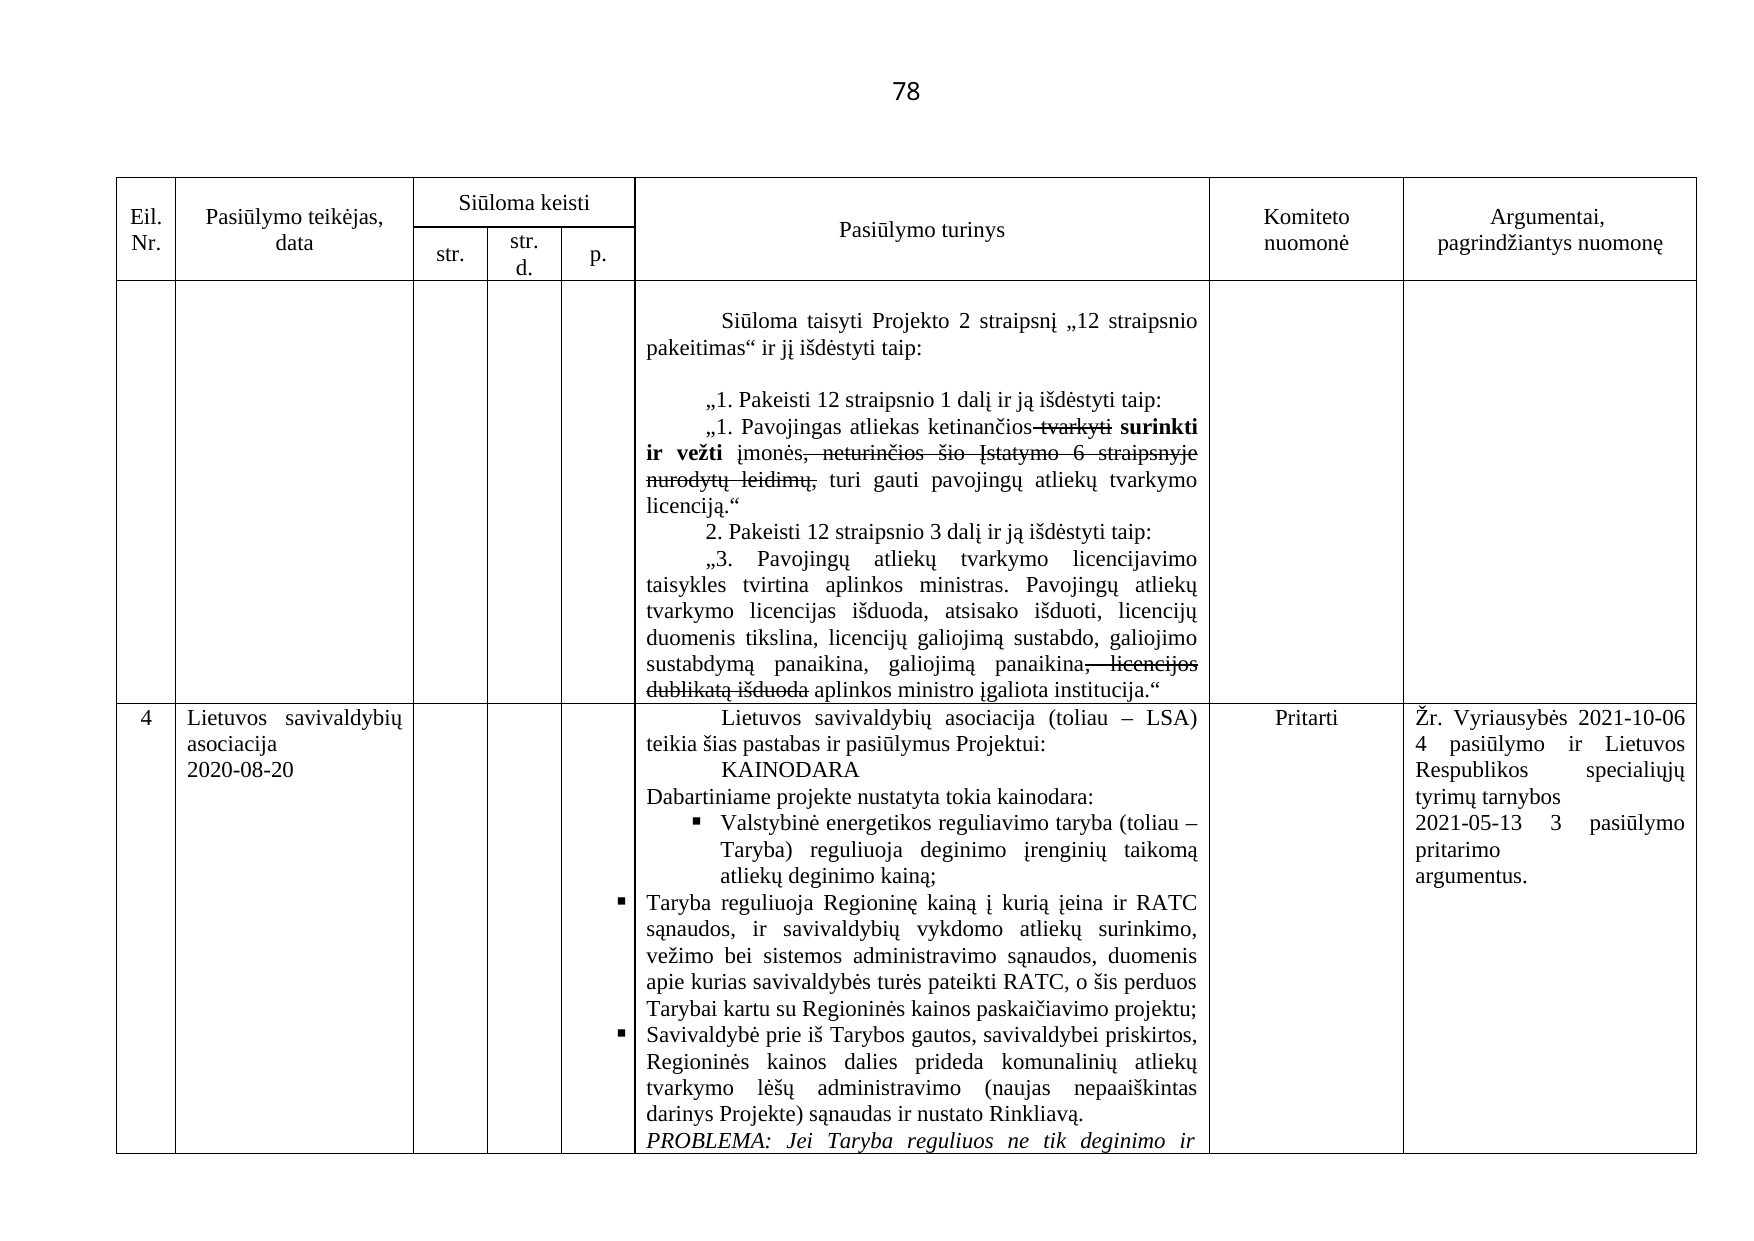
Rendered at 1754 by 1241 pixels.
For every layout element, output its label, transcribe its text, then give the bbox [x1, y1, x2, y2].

table_cell Lietuvos savivaldybių asociacija (toliau – LSA) teikia šias pastabas ir pasiūlymus Projektui: KAINODARA Dabartiniame projekte nustatyta tokia kainodara: Valstybinė energetikos reguliavimo taryba (toliau – Taryba) reguliuoja deginimo įrenginių taikomą atliekų deginimo kainą; Taryba reguliuoja Regioninę kainą į kurią įeina ir RATC sąnaudos, ir savivaldybių vykdomo atliekų surinkimo, vežimo bei sistemos administravimo sąnaudos, duomenis apie kurias savivaldybės turės pateikti RATC, o šis perduos Tarybai kartu su Regioninės kainos paskaičiavimo projektu; Savivaldybė prie iš Tarybos gautos, savivaldybei priskirtos, Regioninės kainos dalies prideda komunalinių atliekų tvarkymo lėšų administravimo (naujas nepaaiškintas darinys Projekte) sąnaudas ir nustato Rinkliavą. PROBLEMA: Jei Taryba reguliuos ne tik deginimo ir [636, 704, 1209, 1153]
table_header Siūloma keisti [414, 178, 634, 226]
table_cell p. [562, 228, 634, 280]
table_cell [488, 704, 561, 1153]
table_cell [488, 281, 561, 703]
table_cell str. d. [488, 228, 561, 280]
table_cell [1404, 281, 1696, 703]
table_cell [414, 704, 487, 1153]
table_cell str. [414, 228, 487, 280]
table_header Pasiūlymo teikėjas, data [176, 178, 413, 280]
table_header Argumentai, pagrindžiantys nuomonę [1404, 178, 1696, 280]
table_header Eil. Nr. [117, 178, 175, 280]
table_header Komiteto nuomonė [1210, 178, 1403, 280]
table_header Pasiūlymo turinys [636, 178, 1209, 280]
table_cell [176, 281, 413, 703]
table_cell Siūloma taisyti Projekto 2 straipsnį „12 straipsnio pakeitimas“ ir jį išdėstyti taip: „1. Pakeisti 12 straipsnio 1 dalį ir ją išdėstyti taip: „1. Pavojingas atliekas ketinančios tvarkyti surinkti ir vežti įmonės, neturinčios šio Įstatymo 6 straipsnyje nurodytų leidimų, turi gauti pavojingų atliekų tvarkymo licenciją.“ 2. Pakeisti 12 straipsnio 3 dalį ir ją išdėstyti taip: „3. Pavojingų atliekų tvarkymo licencijavimo taisykles tvirtina aplinkos ministras. Pavojingų atliekų tvarkymo licencijas išduoda, atsisako išduoti, licencijų duomenis tikslina, licencijų galiojimą sustabdo, galiojimo sustabdymą panaikina, galiojimą panaikina, licencijos dublikatą išduoda aplinkos ministro įgaliota institucija.“ [636, 281, 1209, 703]
table_cell Žr. Vyriausybės 2021-10-06 4 pasiūlymo ir Lietuvos Respublikos specialiųjų tyrimų tarnybos 2021-05-13 3 pasiūlymo pritarimo argumentus. [1404, 704, 1696, 1153]
table_cell [562, 704, 634, 1153]
table_cell Lietuvos savivaldybių asociacija 2020-08-20 [176, 704, 413, 1153]
table_cell [117, 281, 175, 703]
table_cell [414, 281, 487, 703]
table_cell [1210, 281, 1403, 703]
table_cell Pritarti [1210, 704, 1403, 1153]
table_cell [562, 281, 634, 703]
table_cell 4 [117, 704, 175, 1153]
